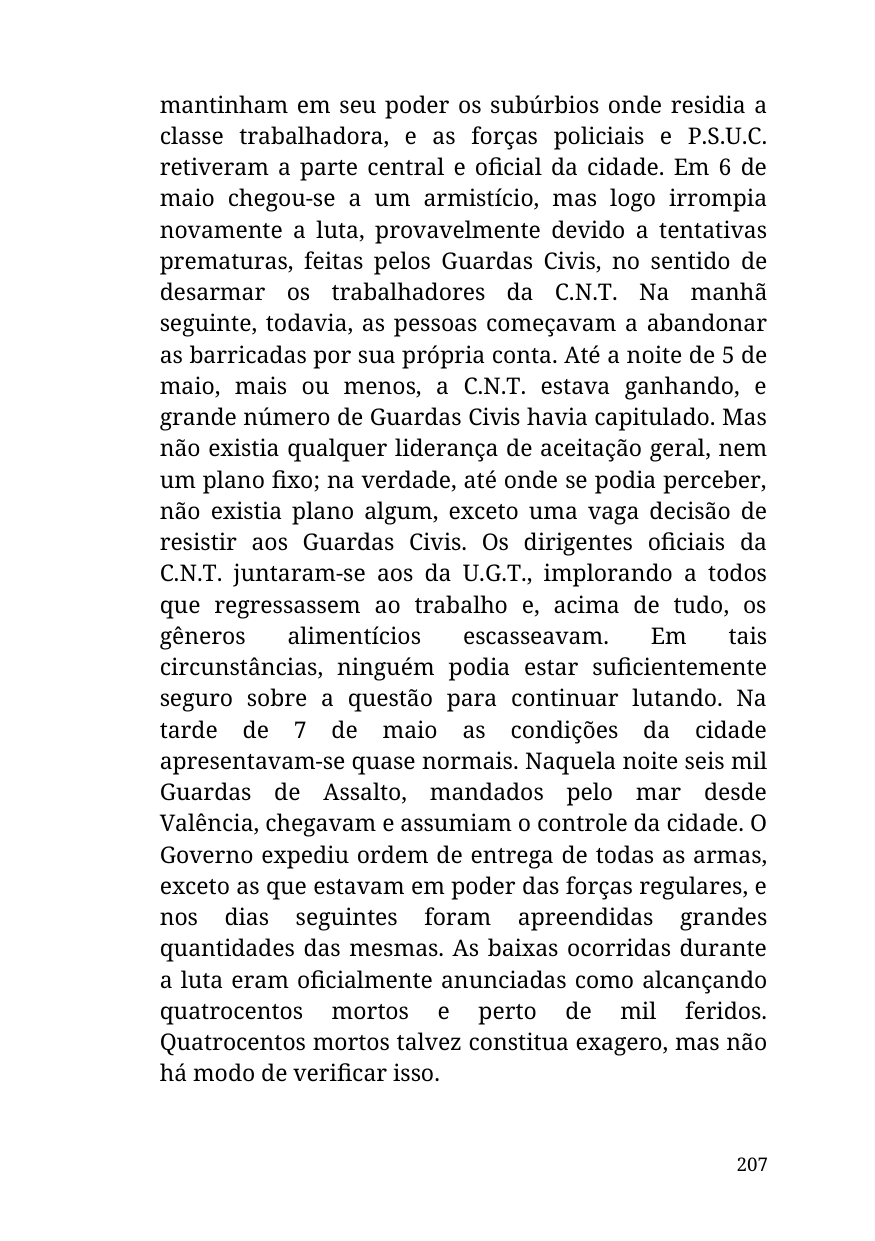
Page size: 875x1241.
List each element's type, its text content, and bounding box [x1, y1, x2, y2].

text mantinham em seu poder os subúrbios onde residia a classe trabalhadora, e as forças policiais e P.S.U.C. retiveram a parte central e oficial da cidade. Em 6 de maio chegou-se a um armistício, mas logo irrompia novamente a luta, provavelmente devido a tentativas prematuras, feitas pelos Guardas Civis, no sentido de desarmar os trabalhadores da C.N.T. Na manhã seguinte, todavia, as pessoas começavam a abandonar as barricadas por sua própria conta. Até a noite de 5 de maio, mais ou menos, a C.N.T. estava ganhando, e grande número de Guardas Civis havia capitulado. Mas não existia qualquer liderança de aceitação geral, nem um plano fixo; na verdade, até onde se podia perceber, não existia plano algum, exceto uma vaga decisão de resistir aos Guardas Civis. Os dirigentes oficiais da C.N.T. juntaram-se aos da U.G.T., implorando a todos que regressassem ao trabalho e, acima de tudo, os gêneros alimentícios escasseavam. Em tais circunstâncias, ninguém podia estar suficientemente seguro sobre a questão para continuar lutando. Na tarde de 7 de maio as condições da cidade apresentavam-se quase normais. Naquela noite seis mil Guardas de Assalto, mandados pelo mar desde Valência, chegavam e assumiam o controle da cidade. O Governo expediu ordem de entrega de todas as armas, exceto as que estavam em poder das forças regulares, e nos dias seguintes foram apreendidas grandes quantidades das mesmas. As baixas ocorridas durante a luta eram oficialmente anunciadas como alcançando quatrocentos mortos e perto de mil feridos. Quatrocentos mortos talvez constitua exagero, mas não há modo de verificar isso. [159, 88, 768, 1088]
